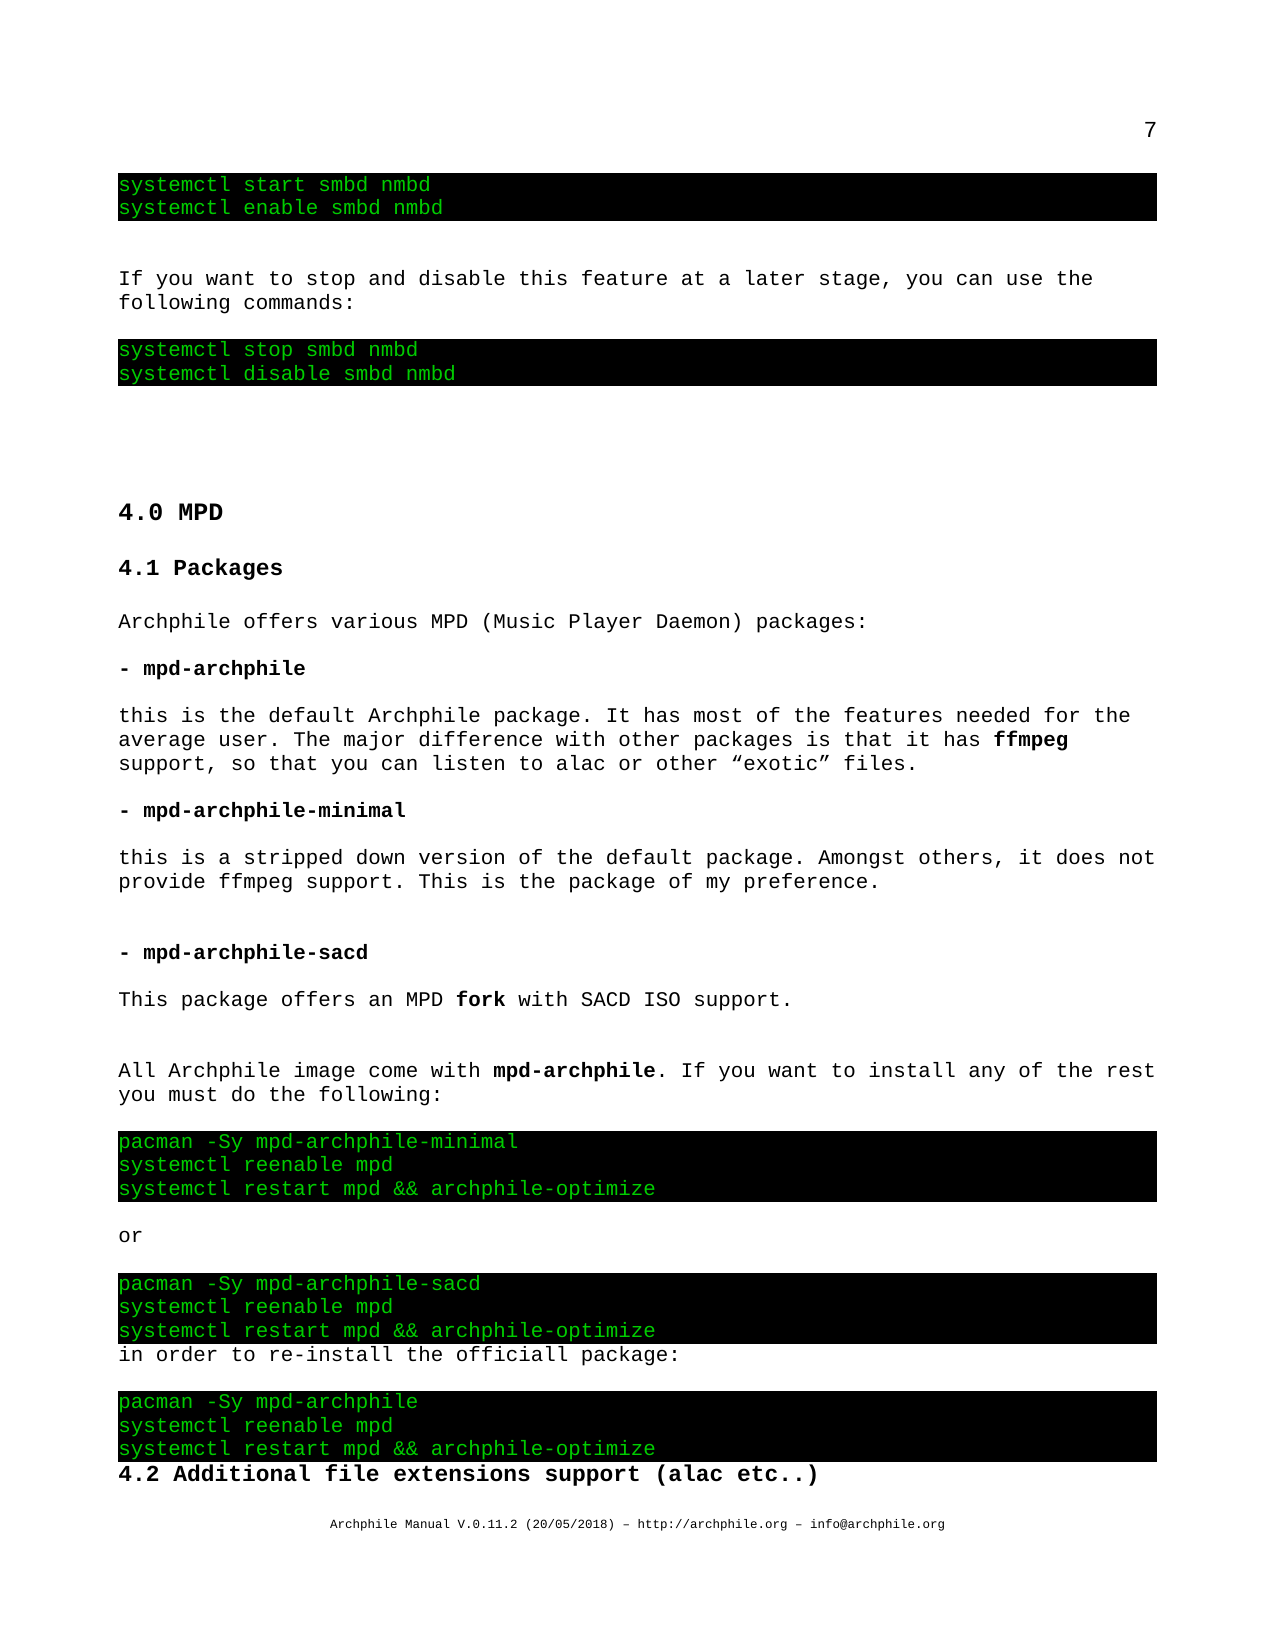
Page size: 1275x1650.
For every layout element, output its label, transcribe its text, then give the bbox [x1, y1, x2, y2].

text this is a stripped down version of the default package. Amongst others, it does not provide ffmpeg support. This is the package of my preference. [118, 847, 1157, 894]
text pacman -Sy mpd-archphile [118, 1391, 1157, 1414]
text 4.2 Additional file extensions support (alac etc..) [118, 1462, 1157, 1488]
text pacman -Sy mpd-archphile-sacd [118, 1273, 1157, 1296]
text systemctl reenable mpd [118, 1414, 1157, 1438]
text this is the default Archphile package. It has most of the features needed for the average user. The major difference with other packages is that it has ffmpeg support, so that you can listen to alac or other “exotic” files. [118, 705, 1157, 776]
text - mpd-archphile [118, 658, 1157, 682]
text If you want to stop and disable this feature at a later stage, you can use the following commands: [118, 268, 1157, 315]
text systemctl reenable mpd [118, 1154, 1157, 1178]
text pacman -Sy mpd-archphile-minimal [118, 1131, 1157, 1154]
text - mpd-archphile-sacd [118, 942, 1157, 965]
text systemctl restart mpd && archphile-optimize [118, 1438, 1157, 1462]
text systemctl stop smbd nmbd [118, 339, 1157, 363]
text systemctl disable smbd nmbd [118, 363, 1157, 386]
text All Archphile image come with mpd-archphile. If you want to install any of the rest you must do the following: [118, 1060, 1157, 1107]
text systemctl restart mpd && archphile-optimize [118, 1178, 1157, 1202]
text in order to re-install the officiall package: [118, 1344, 1157, 1367]
text systemctl enable smbd nmbd [118, 197, 1157, 221]
text - mpd-archphile-minimal [118, 800, 1157, 823]
text 4.0 MPD [118, 500, 1157, 528]
text 4.1 Packages [118, 556, 1157, 582]
text systemctl reenable mpd [118, 1296, 1157, 1320]
text systemctl restart mpd && archphile-optimize [118, 1320, 1157, 1344]
text Archphile offers various MPD (Music Player Daemon) packages: [118, 611, 1157, 634]
text This package offers an MPD fork with SACD ISO support. [118, 989, 1157, 1013]
text systemctl start smbd nmbd [118, 173, 1157, 197]
text or [118, 1225, 1157, 1249]
